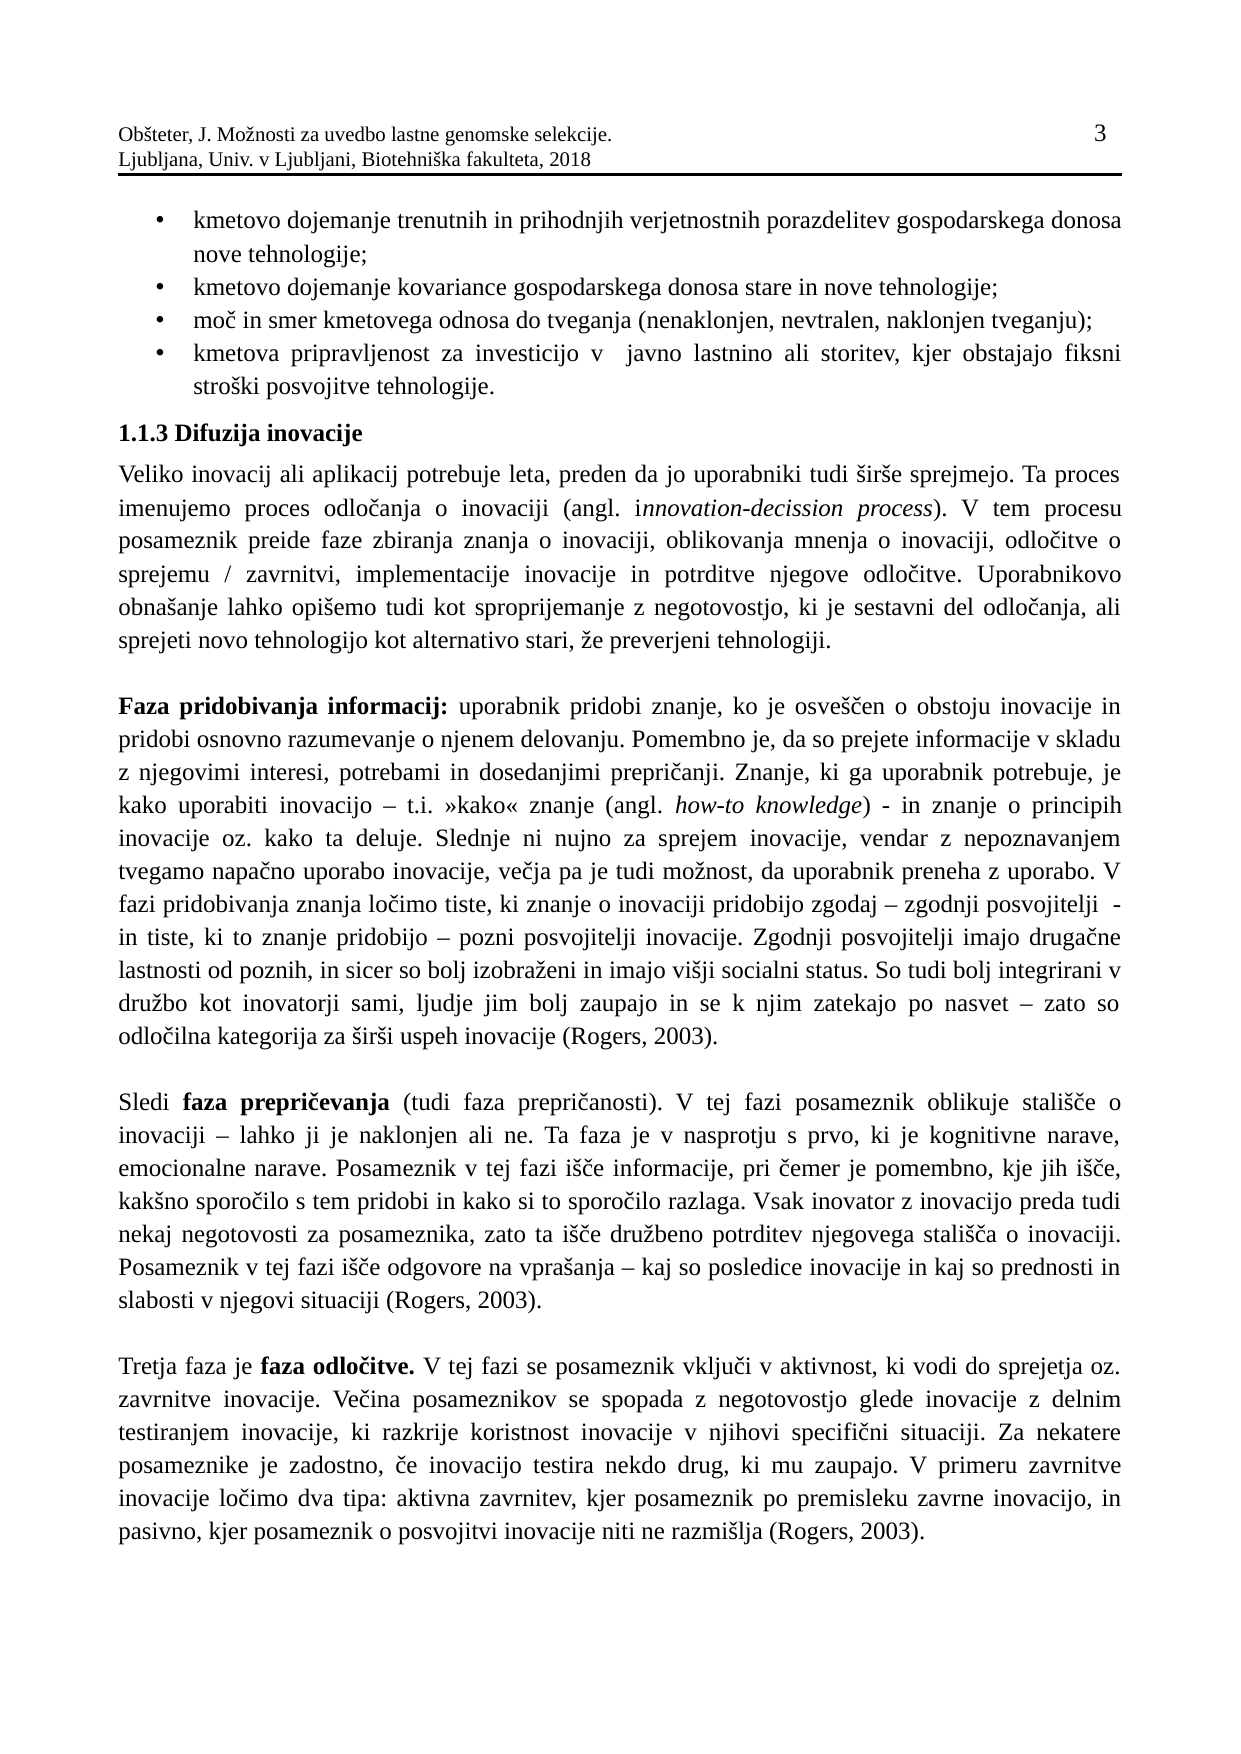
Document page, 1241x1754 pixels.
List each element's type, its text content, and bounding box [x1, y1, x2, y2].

text Veliko inovacij ali aplikacij potrebuje leta, preden da jo uporabniki tudi širše sprejmejo. Ta proces imenujemo proces odločanja o inovaciji (angl. innovation-decission process). V tem procesu posameznik preide faze zbiranja znanja o inovaciji, oblikovanja mnenja o inovaciji, odločitve o sprejemu / zavrnitvi, implementacije inovacije in potrditve njegove odločitve. Uporabnikovo obnašanje lahko opišemo tudi kot sproprijemanje z negotovostjo, ki je sestavni del odločanja, ali sprejeti novo tehnologijo kot alternativo stari, že preverjeni tehnologiji. [118, 459, 1122, 653]
list kmetovo dojemanje kovariance gospodarskega donosa stare in nove tehnologije; [156, 272, 1122, 300]
text Tretja faza je faza odločitve. V tej fazi se posameznik vključi v aktivnost, ki vodi do sprejetja oz. zavrnitve inovacije. Večina posameznikov se spopada z negotovostjo glede inovacije z delnim testiranjem inovacije, ki razkrije koristnost inovacije v njihovi specifični situaciji. Za nekatere posameznike je zadostno, če inovacijo testira nekdo drug, ki mu zaupajo. V primeru zavrnitve inovacije ločimo dva tipa: aktivna zavrnitev, kjer posameznik po premisleku zavrne inovacijo, in pasivno, kjer posameznik o posvojitvi inovacije niti ne razmišlja (Rogers, 2003). [118, 1351, 1122, 1545]
subtitle 1.1.3 Difuzija inovacije [118, 418, 1122, 447]
list kmetovo dojemanje trenutnih in prihodnjih verjetnostnih porazdelitev gospodarskega donosa nove tehnologije; [156, 206, 1122, 267]
text Sledi faza prepričevanja (tudi faza prepričanosti). V tej fazi posameznik oblikuje stališče o inovaciji – lahko ji je naklonjen ali ne. Ta faza je v nasprotju s prvo, ki je kognitivne narave, emocionalne narave. Posameznik v tej fazi išče informacije, pri čemer je pomembno, kje jih išče, kakšno sporočilo s tem pridobi in kako si to sporočilo razlaga. Vsak inovator z inovacijo preda tudi nekaj negotovosti za posameznika, zato ta išče družbeno potrditev njegovega stališča o inovaciji. Posameznik v tej fazi išče odgovore na vprašanja – kaj so posledice inovacije in kaj so prednosti in slabosti v njegovi situaciji (Rogers, 2003). [118, 1087, 1122, 1314]
list moč in smer kmetovega odnosa do tveganja (nenaklonjen, nevtralen, naklonjen tveganju); [156, 305, 1122, 333]
list kmetova pripravljenost za investicijo v javno lastnino ali storitev, kjer obstajajo fiksni stroški posvojitve tehnologije. [156, 338, 1122, 399]
text Faza pridobivanja informacij: uporabnik pridobi znanje, ko je osveščen o obstoju inovacije in pridobi osnovno razumevanje o njenem delovanju. Pomembno je, da so prejete informacije v skladu z njegovimi interesi, potrebami in dosedanjimi prepričanji. Znanje, ki ga uporabnik potrebuje, je kako uporabiti inovacijo – t.i. »kako« znanje (angl. how-to knowledge) - in znanje o principih inovacije oz. kako ta deluje. Slednje ni nujno za sprejem inovacije, vendar z nepoznavanjem tvegamo napačno uporabo inovacije, večja pa je tudi možnost, da uporabnik preneha z uporabo. V fazi pridobivanja znanja ločimo tiste, ki znanje o inovaciji pridobijo zgodaj – zgodnji posvojitelji - in tiste, ki to znanje pridobijo – pozni posvojitelji inovacije. Zgodnji posvojitelji imajo drugačne lastnosti od poznih, in sicer so bolj izobraženi in imajo višji socialni status. So tudi bolj integrirani v družbo kot inovatorji sami, ljudje jim bolj zaupajo in se k njim zatekajo po nasvet – zato so odločilna kategorija za širši uspeh inovacije (Rogers, 2003). [118, 691, 1122, 1050]
